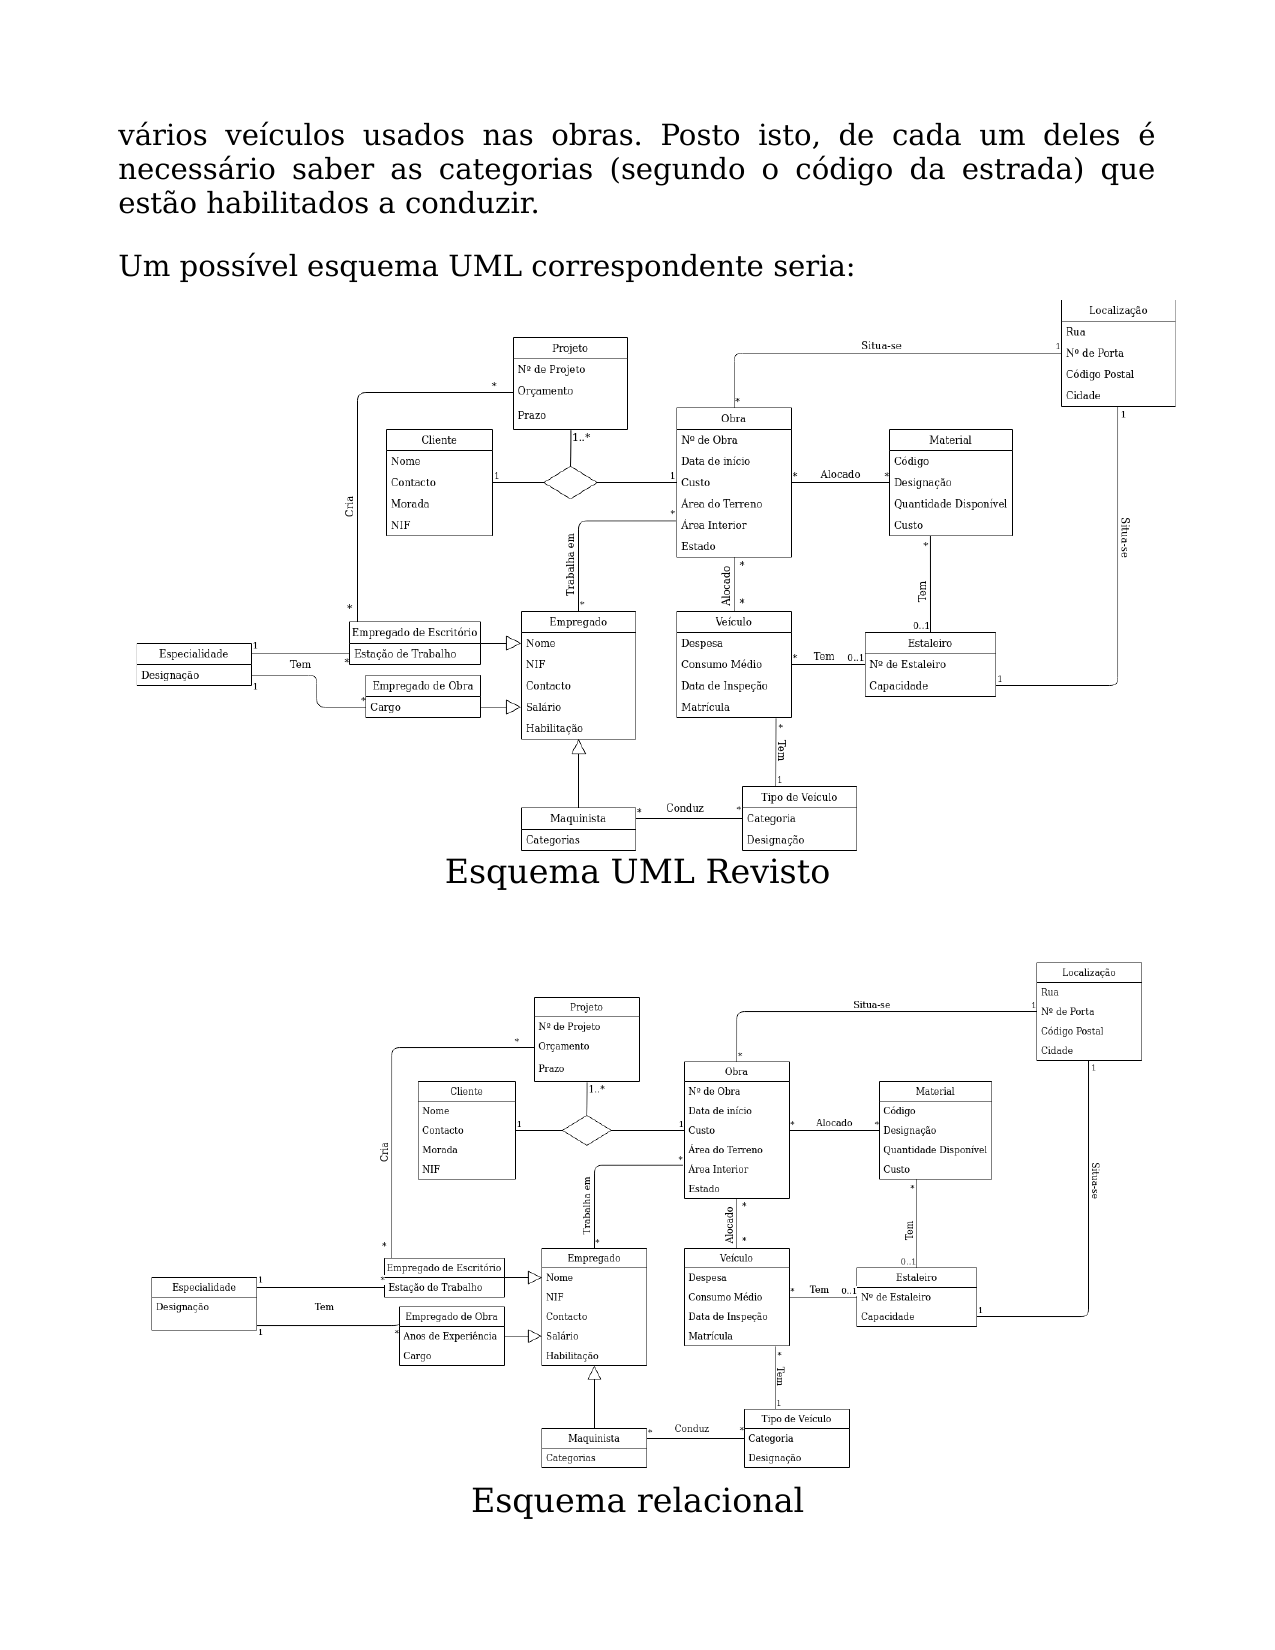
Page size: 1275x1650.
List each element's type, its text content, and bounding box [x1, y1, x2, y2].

text Um possível esquema UML correspondente seria: [118, 249, 1157, 283]
text Esquema relacional [118, 920, 1157, 1520]
picture [136, 300, 1176, 853]
text Esquema UML Revisto [118, 808, 1157, 891]
picture [133, 944, 1154, 1482]
text vários veículos usados nas obras. Posto isto, de cada um deles é necessário saber as categorias (segundo o código da estrada) que estão habilitados a conduzir. [118, 118, 1157, 220]
